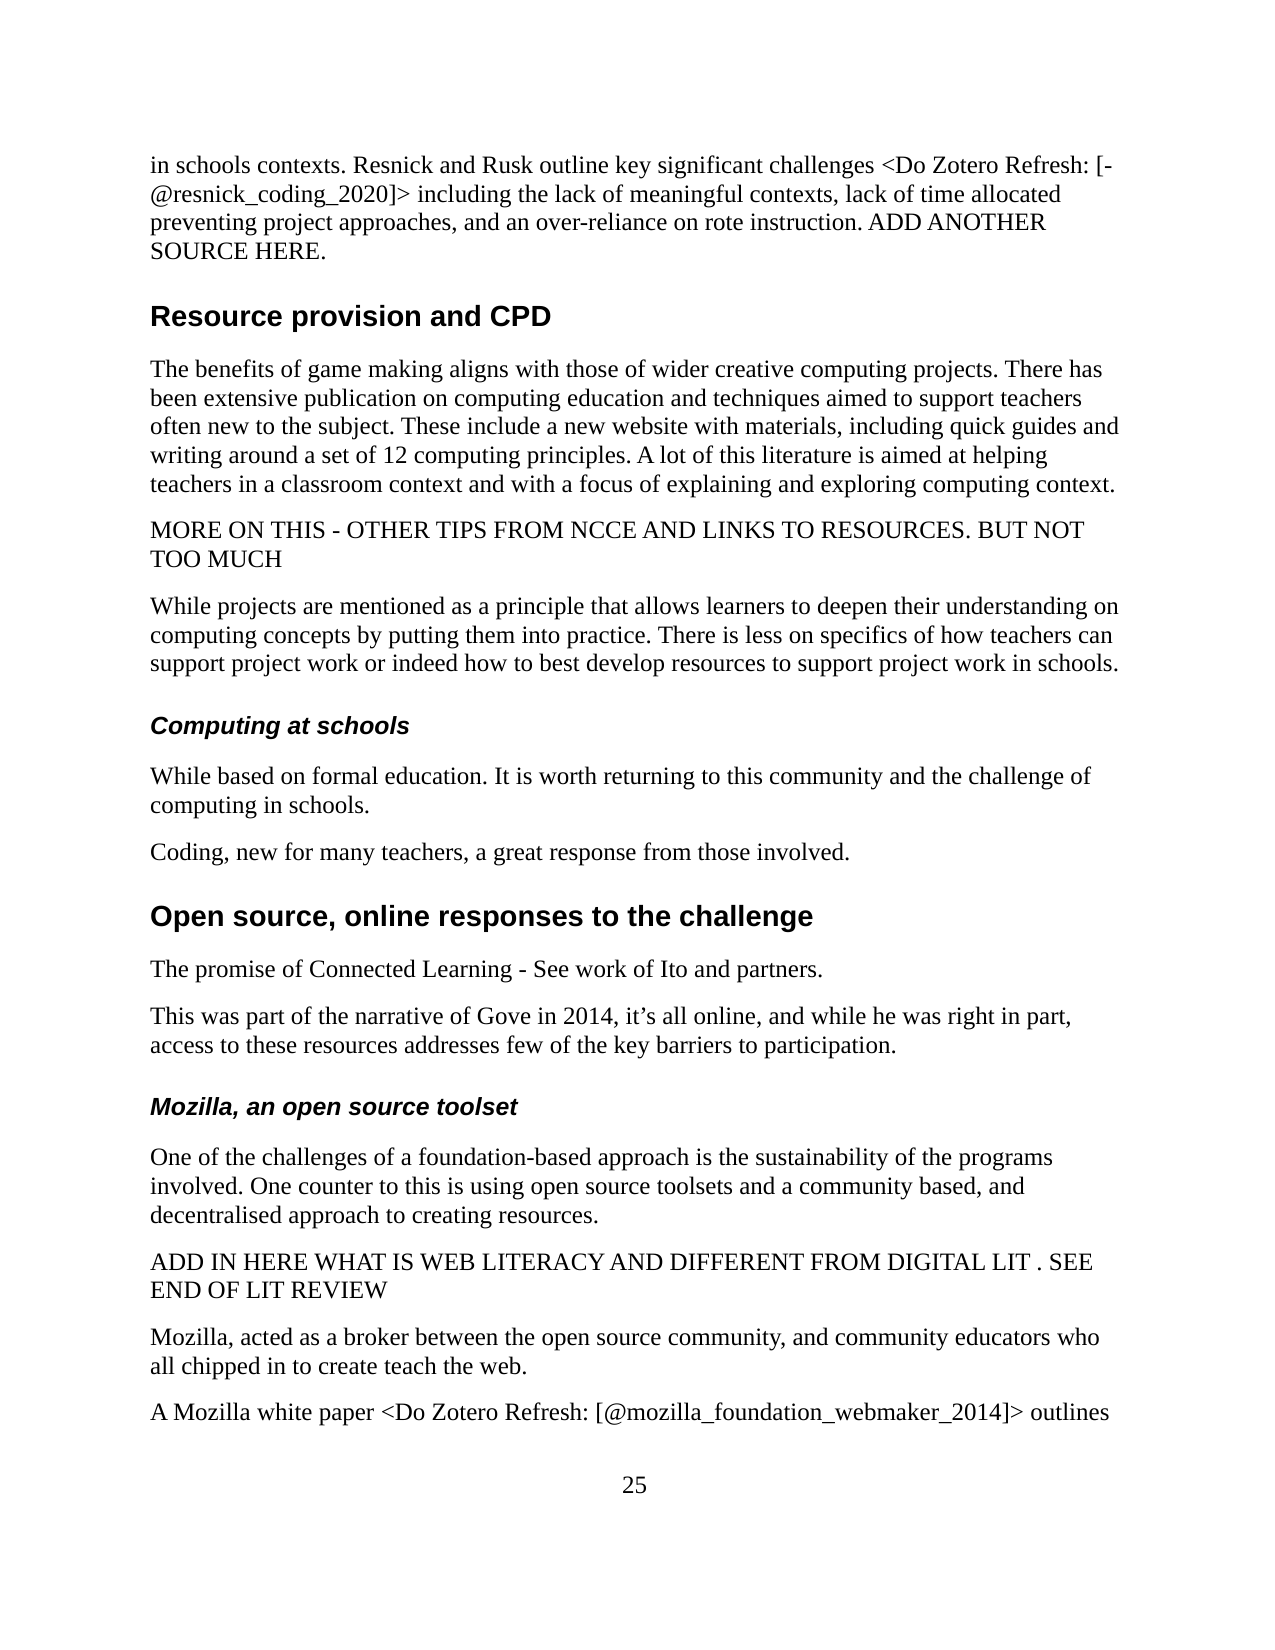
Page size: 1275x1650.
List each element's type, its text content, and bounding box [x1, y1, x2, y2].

text The benefits of game making aligns with those of wider creative computing projects. There has been extensive publication on computing education and techniques aimed to support teachers often new to the subject. These include a new website with materials, including quick guides and writing around a set of 12 computing principles. A lot of this literature is aimed at helping teachers in a classroom context and with a focus of explaining and exploring computing context. [150, 354, 1125, 498]
subtitle Mozilla, an open source toolset [150, 1092, 1125, 1121]
subtitle Open source, online responses to the challenge [150, 899, 1125, 933]
text Coding, new for many teachers, a great response from those involved. [150, 837, 1125, 865]
text ADD IN HERE WHAT IS WEB LITERACY AND DIFFERENT FROM DIGITAL LIT . SEE END OF LIT REVIEW [150, 1247, 1125, 1304]
text While projects are mentioned as a principle that allows learners to deepen their understanding on computing concepts by putting them into practice. There is less on specifics of how teachers can support project work or indeed how to best develop resources to support project work in schools. [150, 591, 1125, 677]
text This was part of the narrative of Gove in 2014, it’s all online, and while he was right in part, access to these resources addresses few of the key barriers to participation. [150, 1001, 1125, 1058]
text in schools contexts. Resnick and Rusk outline key significant challenges <Do Zotero Refresh: [-@resnick_coding_2020]> including the lack of meaningful contexts, lack of time allocated preventing project approaches, and an over-reliance on rote instruction. ADD ANOTHER SOURCE HERE. [150, 150, 1125, 265]
subtitle Computing at schools [150, 711, 1125, 740]
text MORE ON THIS - OTHER TIPS FROM NCCE AND LINKS TO RESOURCES. BUT NOT TOO MUCH [150, 516, 1125, 573]
text The promise of Connected Learning - See work of Ito and partners. [150, 954, 1125, 983]
text While based on formal education. It is worth returning to this community and the challenge of computing in schools. [150, 761, 1125, 819]
subtitle Resource provision and CPD [150, 299, 1125, 332]
text A Mozilla white paper <Do Zotero Refresh: [@mozilla_foundation_webmaker_2014]> outlines [150, 1397, 1125, 1426]
text One of the challenges of a foundation-based approach is the sustainability of the programs involved. One counter to this is using open source toolsets and a community based, and decentralised approach to creating resources. [150, 1142, 1125, 1229]
text Mozilla, acted as a broker between the open source community, and community educators who all chipped in to create teach the web. [150, 1322, 1125, 1379]
